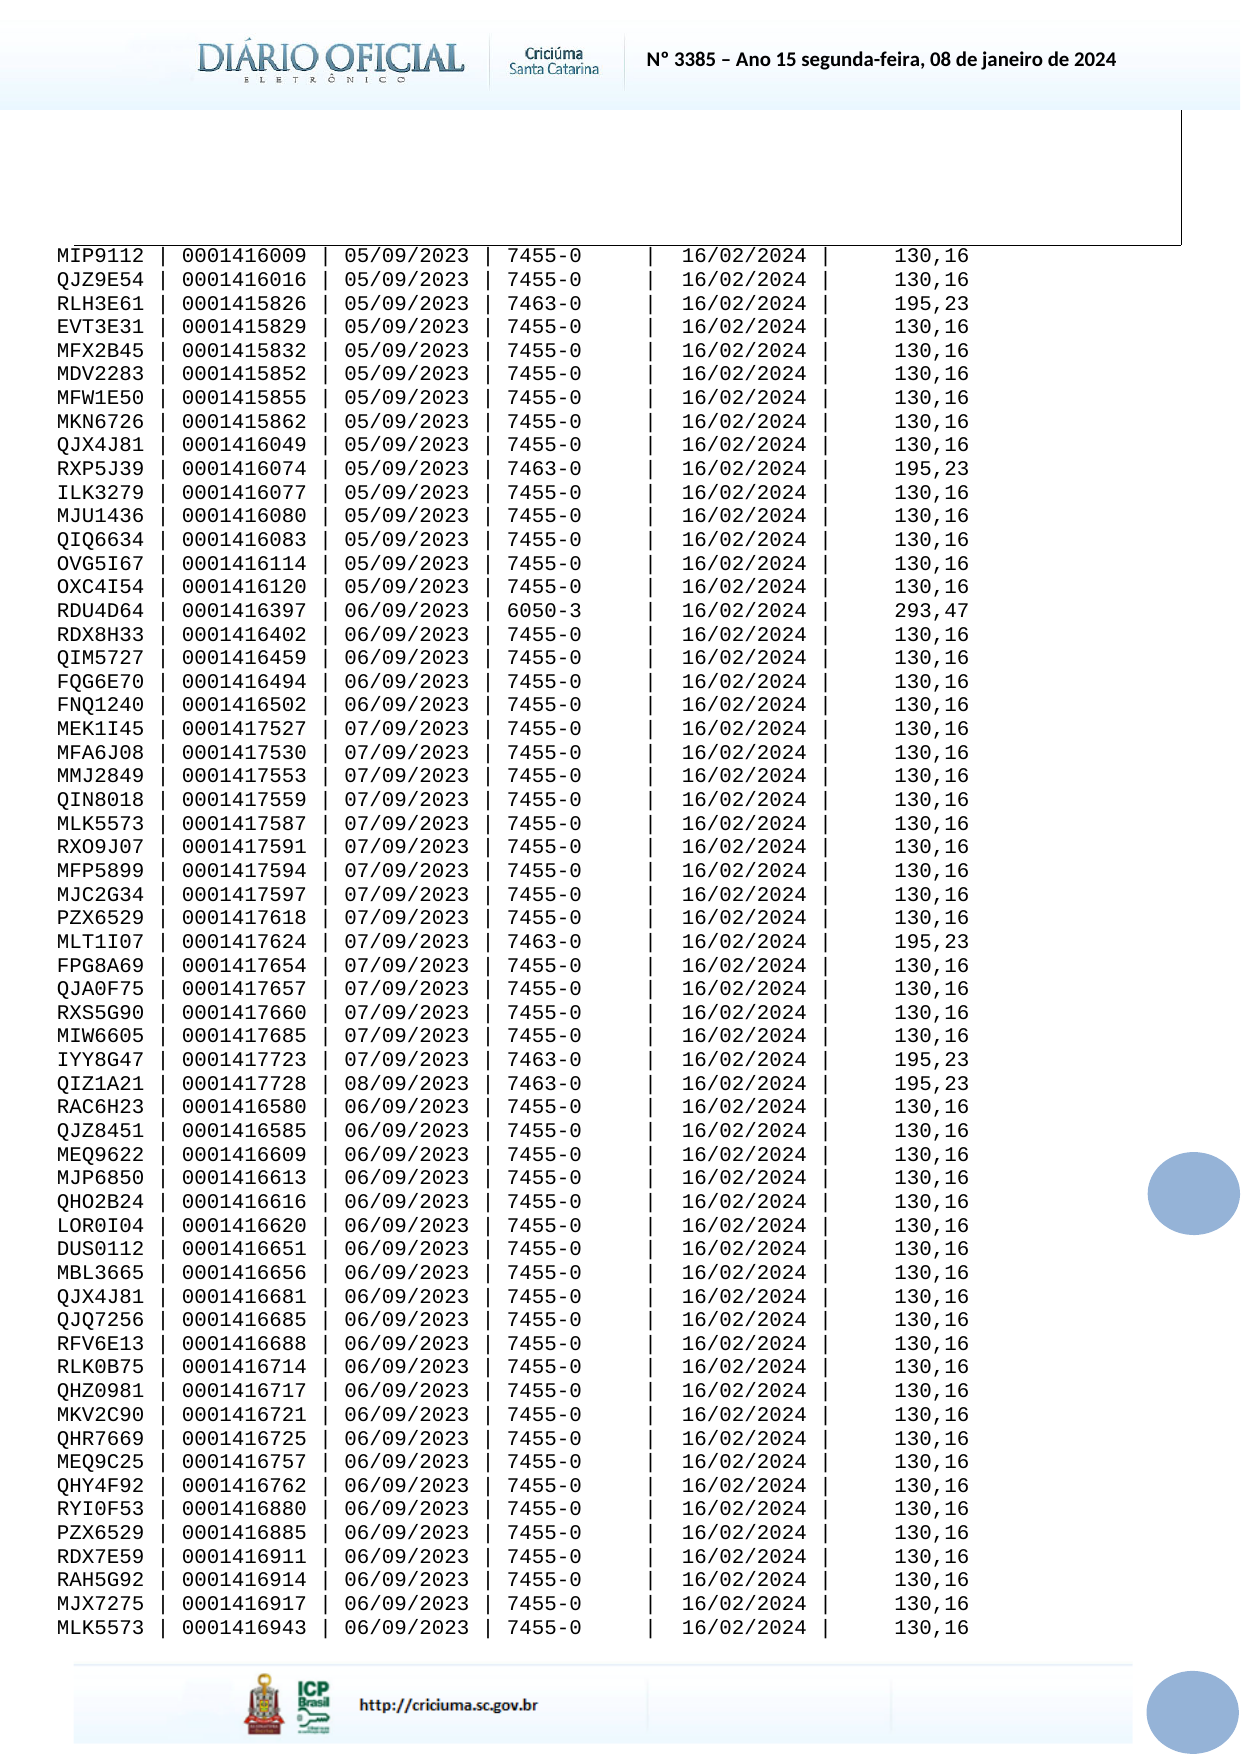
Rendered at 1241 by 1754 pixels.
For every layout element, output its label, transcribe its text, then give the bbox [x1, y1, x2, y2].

text QIM5727 | 0001416459 | 06/09/2023 | 7455-0 | 16/02/2024 | 130,16 [44, 647, 1181, 671]
text LOR0I04 | 0001416620 | 06/09/2023 | 7455-0 | 16/02/2024 | 130,16 [44, 1215, 1181, 1238]
text MDV2283 | 0001415852 | 05/09/2023 | 7455-0 | 16/02/2024 | 130,16 [44, 363, 1181, 387]
text FPG8A69 | 0001417654 | 07/09/2023 | 7455-0 | 16/02/2024 | 130,16 [44, 954, 1181, 978]
text MLK5573 | 0001416943 | 06/09/2023 | 7455-0 | 16/02/2024 | 130,16 [44, 1617, 1181, 1640]
text IYY8G47 | 0001417723 | 07/09/2023 | 7463-0 | 16/02/2024 | 195,23 [44, 1049, 1181, 1073]
text QJZ8451 | 0001416585 | 06/09/2023 | 7455-0 | 16/02/2024 | 130,16 [44, 1120, 1181, 1144]
text RLK0B75 | 0001416714 | 06/09/2023 | 7455-0 | 16/02/2024 | 130,16 [44, 1357, 1181, 1380]
text MLT1I07 | 0001417624 | 07/09/2023 | 7463-0 | 16/02/2024 | 195,23 [44, 931, 1181, 954]
text QJQ7256 | 0001416685 | 06/09/2023 | 7455-0 | 16/02/2024 | 130,16 [44, 1309, 1181, 1333]
text QJZ9E54 | 0001416016 | 05/09/2023 | 7455-0 | 16/02/2024 | 130,16 [44, 269, 1181, 292]
text FQG6E70 | 0001416494 | 06/09/2023 | 7455-0 | 16/02/2024 | 130,16 [44, 671, 1181, 694]
text MEK1I45 | 0001417527 | 07/09/2023 | 7455-0 | 16/02/2024 | 130,16 [44, 718, 1181, 742]
text RDU4D64 | 0001416397 | 06/09/2023 | 6050-3 | 16/02/2024 | 293,47 [44, 600, 1181, 623]
text RAC6H23 | 0001416580 | 06/09/2023 | 7455-0 | 16/02/2024 | 130,16 [44, 1096, 1181, 1120]
text OVG5I67 | 0001416114 | 05/09/2023 | 7455-0 | 16/02/2024 | 130,16 [44, 553, 1181, 576]
text MIP9112 | 0001416009 | 05/09/2023 | 7455-0 | 16/02/2024 | 130,16 [44, 245, 1181, 269]
text QHR7669 | 0001416725 | 06/09/2023 | 7455-0 | 16/02/2024 | 130,16 [44, 1427, 1181, 1451]
text QJX4J81 | 0001416681 | 06/09/2023 | 7455-0 | 16/02/2024 | 130,16 [44, 1286, 1181, 1309]
text FNQ1240 | 0001416502 | 06/09/2023 | 7455-0 | 16/02/2024 | 130,16 [44, 694, 1181, 718]
text QJX4J81 | 0001416049 | 05/09/2023 | 7455-0 | 16/02/2024 | 130,16 [44, 434, 1181, 458]
text QHZ0981 | 0001416717 | 06/09/2023 | 7455-0 | 16/02/2024 | 130,16 [44, 1380, 1181, 1404]
text RFV6E13 | 0001416688 | 06/09/2023 | 7455-0 | 16/02/2024 | 130,16 [44, 1333, 1181, 1357]
text EVT3E31 | 0001415829 | 05/09/2023 | 7455-0 | 16/02/2024 | 130,16 [44, 316, 1181, 340]
text MJU1436 | 0001416080 | 05/09/2023 | 7455-0 | 16/02/2024 | 130,16 [44, 505, 1181, 529]
text OXC4I54 | 0001416120 | 05/09/2023 | 7455-0 | 16/02/2024 | 130,16 [44, 576, 1181, 600]
text RYI0F53 | 0001416880 | 06/09/2023 | 7455-0 | 16/02/2024 | 130,16 [44, 1498, 1181, 1522]
text ILK3279 | 0001416077 | 05/09/2023 | 7455-0 | 16/02/2024 | 130,16 [44, 482, 1181, 505]
text RXS5G90 | 0001417660 | 07/09/2023 | 7455-0 | 16/02/2024 | 130,16 [44, 1002, 1181, 1026]
text RLH3E61 | 0001415826 | 05/09/2023 | 7463-0 | 16/02/2024 | 195,23 [44, 292, 1181, 316]
text MFA6J08 | 0001417530 | 07/09/2023 | 7455-0 | 16/02/2024 | 130,16 [44, 742, 1181, 765]
text RDX8H33 | 0001416402 | 06/09/2023 | 7455-0 | 16/02/2024 | 130,16 [44, 623, 1181, 647]
text RXO9J07 | 0001417591 | 07/09/2023 | 7455-0 | 16/02/2024 | 130,16 [44, 836, 1181, 860]
text QJA0F75 | 0001417657 | 07/09/2023 | 7455-0 | 16/02/2024 | 130,16 [44, 978, 1181, 1002]
text MJP6850 | 0001416613 | 06/09/2023 | 7455-0 | 16/02/2024 | 130,16 [44, 1167, 1157, 1191]
text RAH5G92 | 0001416914 | 06/09/2023 | 7455-0 | 16/02/2024 | 130,16 [44, 1569, 1181, 1593]
text PZX6529 | 0001417618 | 07/09/2023 | 7455-0 | 16/02/2024 | 130,16 [44, 907, 1181, 931]
text MEQ9622 | 0001416609 | 06/09/2023 | 7455-0 | 16/02/2024 | 130,16 [44, 1144, 1181, 1167]
text RDX7E59 | 0001416911 | 06/09/2023 | 7455-0 | 16/02/2024 | 130,16 [44, 1546, 1181, 1569]
text MMJ2849 | 0001417553 | 07/09/2023 | 7455-0 | 16/02/2024 | 130,16 [44, 765, 1181, 789]
text MBL3665 | 0001416656 | 06/09/2023 | 7455-0 | 16/02/2024 | 130,16 [44, 1262, 1181, 1286]
text MIW6605 | 0001417685 | 07/09/2023 | 7455-0 | 16/02/2024 | 130,16 [44, 1026, 1181, 1049]
text MEQ9C25 | 0001416757 | 06/09/2023 | 7455-0 | 16/02/2024 | 130,16 [44, 1451, 1181, 1475]
text QIQ6634 | 0001416083 | 05/09/2023 | 7455-0 | 16/02/2024 | 130,16 [44, 529, 1181, 553]
text MFW1E50 | 0001415855 | 05/09/2023 | 7455-0 | 16/02/2024 | 130,16 [44, 387, 1181, 411]
text MKV2C90 | 0001416721 | 06/09/2023 | 7455-0 | 16/02/2024 | 130,16 [44, 1404, 1181, 1427]
text QIZ1A21 | 0001417728 | 08/09/2023 | 7463-0 | 16/02/2024 | 195,23 [44, 1073, 1181, 1096]
text QHY4F92 | 0001416762 | 06/09/2023 | 7455-0 | 16/02/2024 | 130,16 [44, 1475, 1181, 1498]
text QHO2B24 | 0001416616 | 06/09/2023 | 7455-0 | 16/02/2024 | 130,16 [44, 1191, 1153, 1215]
text MFP5899 | 0001417594 | 07/09/2023 | 7455-0 | 16/02/2024 | 130,16 [44, 860, 1181, 884]
text DUS0112 | 0001416651 | 06/09/2023 | 7455-0 | 16/02/2024 | 130,16 [44, 1238, 1181, 1262]
text RXP5J39 | 0001416074 | 05/09/2023 | 7463-0 | 16/02/2024 | 195,23 [44, 458, 1181, 482]
text QIN8018 | 0001417559 | 07/09/2023 | 7455-0 | 16/02/2024 | 130,16 [44, 789, 1181, 813]
text MKN6726 | 0001415862 | 05/09/2023 | 7455-0 | 16/02/2024 | 130,16 [44, 411, 1181, 434]
text MLK5573 | 0001417587 | 07/09/2023 | 7455-0 | 16/02/2024 | 130,16 [44, 813, 1181, 836]
text MJC2G34 | 0001417597 | 07/09/2023 | 7455-0 | 16/02/2024 | 130,16 [44, 884, 1181, 907]
text PZX6529 | 0001416885 | 06/09/2023 | 7455-0 | 16/02/2024 | 130,16 [44, 1522, 1181, 1546]
text MJX7275 | 0001416917 | 06/09/2023 | 7455-0 | 16/02/2024 | 130,16 [44, 1593, 1181, 1617]
text MFX2B45 | 0001415832 | 05/09/2023 | 7455-0 | 16/02/2024 | 130,16 [44, 340, 1181, 363]
